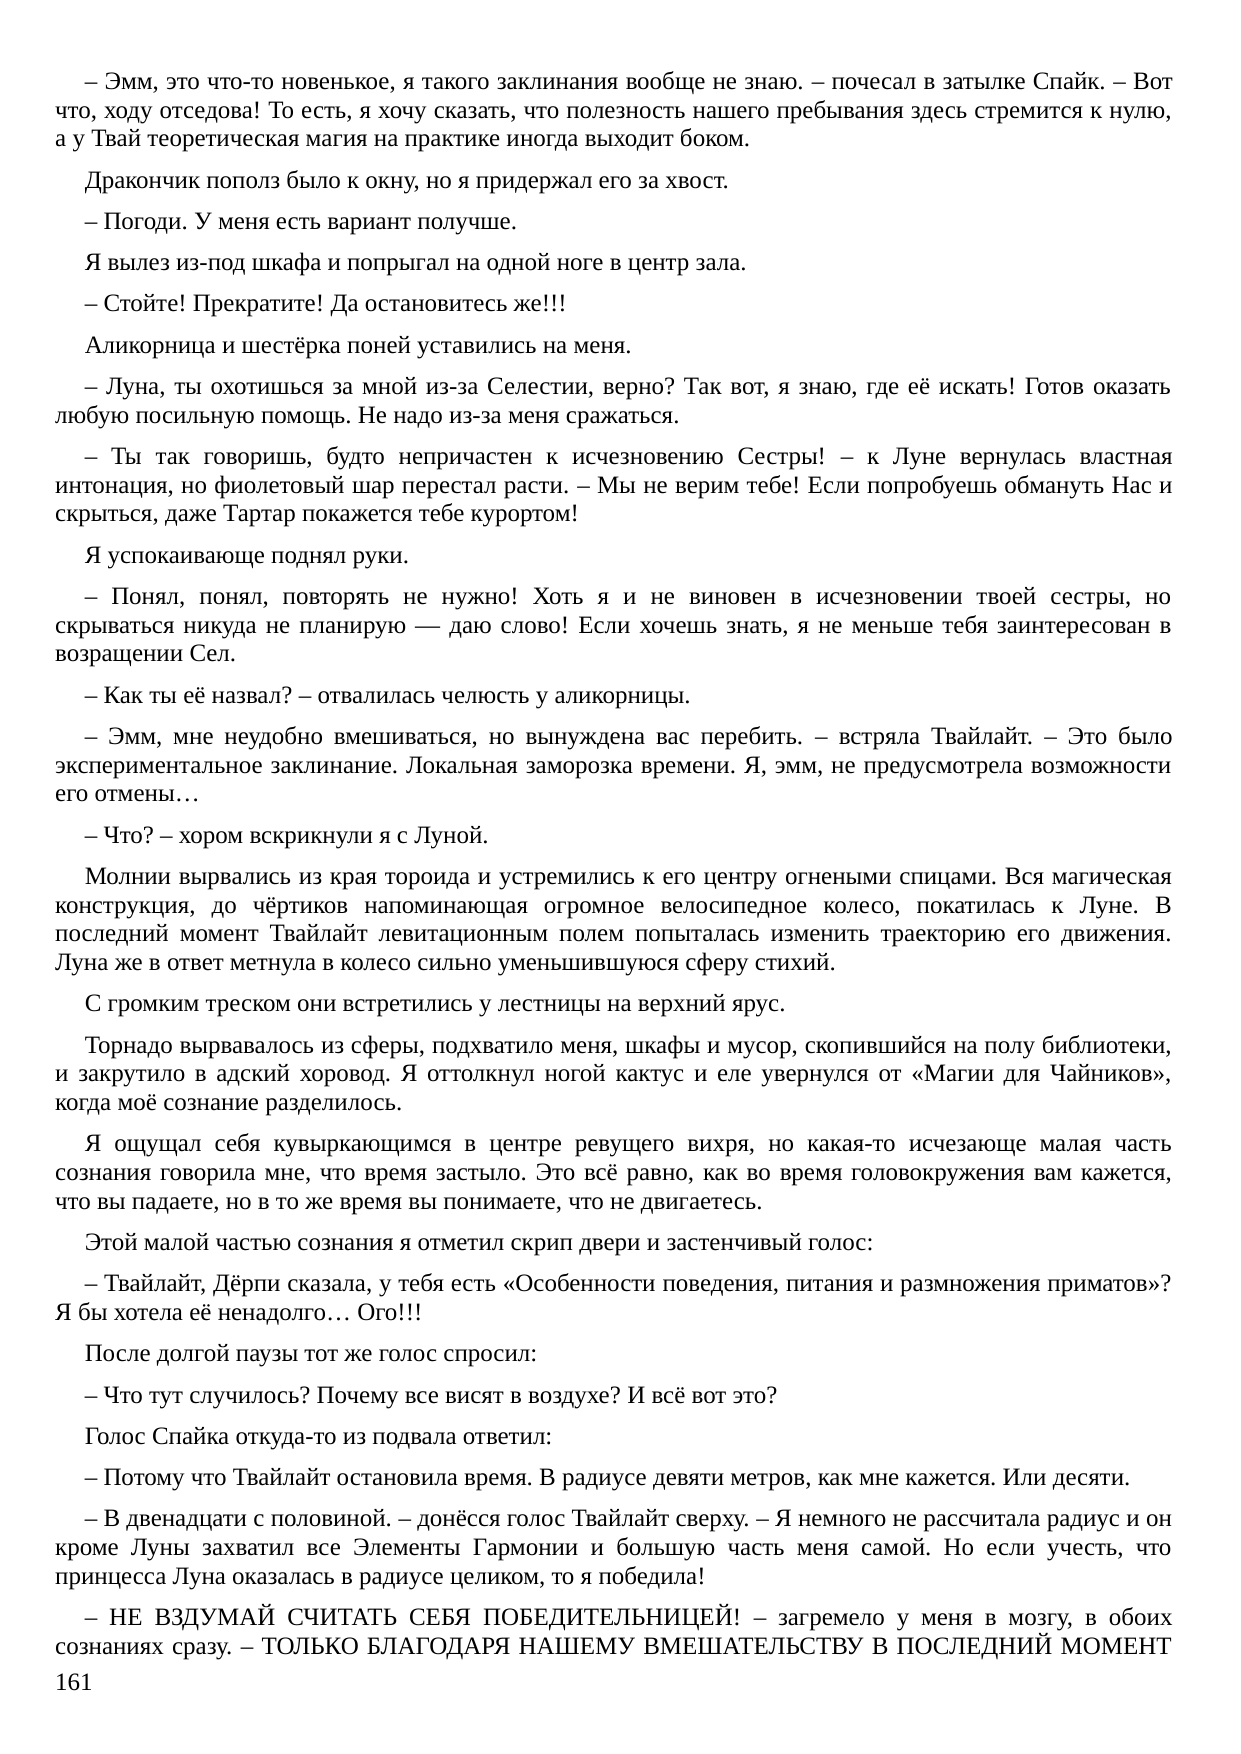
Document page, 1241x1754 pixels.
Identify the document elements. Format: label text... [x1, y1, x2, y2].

text Голос Спайка откуда-то из подвала ответил: [55, 1421, 1173, 1450]
text – Эмм, мне неудобно вмешиваться, но вынуждена вас перебить. – встряла Твайлайт. – Это было экспериментальное заклинание. Локальная заморозка времени. Я, эмм, не предусмотрела возможности его отмены… [55, 721, 1173, 807]
text – Что? – хором вскрикнули я с Луной. [55, 820, 1173, 848]
text – Луна, ты охотишься за мной из-за Селестии, верно? Так вот, я знаю, где её искать! Готов оказать любую посильную помощь. Не надо из-за меня сражаться. [55, 371, 1173, 428]
text – Ты так говоришь, будто непричастен к исчезновению Сестры! – к Луне вернулась властная интонация, но фиолетовый шар перестал расти. – Мы не верим тебе! Если попробуешь обмануть Нас и скрыться, даже Тартар покажется тебе курортом! [55, 441, 1173, 527]
text – Как ты её назвал? – отвалилась челюсть у аликорницы. [55, 680, 1173, 708]
text – Что тут случилось? Почему все висят в воздухе? И всё вот это? [55, 1380, 1173, 1408]
text – Стойте! Прекратите! Да остановитесь же!!! [55, 288, 1173, 317]
text Я успокаивающе поднял руки. [55, 540, 1173, 568]
text Дракончик пополз было к окну, но я придержал его за хвост. [55, 165, 1173, 193]
text Торнадо вырвавалось из сферы, подхватило меня, шкафы и мусор, скопившийся на полу библиотеки, и закрутило в адский хоровод. Я оттолкнул ногой кактус и еле увернулся от «Магии для Чайников», когда моё сознание разделилось. [55, 1030, 1173, 1116]
text – Потому что Твайлайт остановила время. В радиусе девяти метров, как мне кажется. Или десяти. [55, 1462, 1173, 1491]
text Этой малой частью сознания я отметил скрип двери и застенчивый голос: [55, 1227, 1173, 1256]
text – НЕ ВЗДУМАЙ СЧИТАТЬ СЕБЯ ПОБЕДИТЕЛЬНИЦЕЙ! – загремело у меня в мозгу, в обоих сознаниях сразу. – ТОЛЬКО БЛАГОДАРЯ НАШЕМУ ВМЕШАТЕЛЬСТВУ В ПОСЛЕДНИЙ МОМЕНТ [55, 1602, 1173, 1660]
text Молнии вырвались из края тороида и устремились к его центру огнеными спицами. Вся магическая конструкция, до чёртиков напоминающая огромное велосипедное колесо, покатилась к Луне. В последний момент Твайлайт левитационным полем попыталась изменить траекторию его движения. Луна же в ответ метнула в колесо сильно уменьшившуюся сферу стихий. [55, 861, 1173, 976]
text – В двенадцати с половиной. – донёсся голос Твайлайт сверху. – Я немного не рассчитала радиус и он кроме Луны захватил все Элементы Гармонии и большую часть меня самой. Но если учесть, что принцесса Луна оказалась в радиусе целиком, то я победила! [55, 1503, 1173, 1590]
text Аликорница и шестёрка поней уставились на меня. [55, 330, 1173, 358]
text – Понял, понял, повторять не нужно! Хоть я и не виновен в исчезновении твоей сестры, но скрываться никуда не планирую — даю слово! Если хочешь знать, я не меньше тебя заинтересован в возращении Сел. [55, 581, 1173, 667]
text – Твайлайт, Дёрпи сказала, у тебя есть «Особенности поведения, питания и размножения приматов»? Я бы хотела её ненадолго… Ого!!! [55, 1268, 1173, 1326]
text – Погоди. У меня есть вариант получше. [55, 206, 1173, 235]
text После долгой паузы тот же голос спросил: [55, 1338, 1173, 1367]
text С громким треском они встретились у лестницы на верхний ярус. [55, 988, 1173, 1017]
text – Эмм, это что-то новенькое, я такого заклинания вообще не знаю. – почесал в затылке Спайк. – Вот что, ходу отседова! То есть, я хочу сказать, что полезность нашего пребывания здесь стремится к нулю, а у Твай теоретическая магия на практике иногда выходит боком. [55, 66, 1173, 152]
text Я ощущал себя кувыркающимся в центре ревущего вихря, но какая-то исчезающе малая часть сознания говорила мне, что время застыло. Это всё равно, как во время головокружения вам кажется, что вы падаете, но в то же время вы понимаете, что не двигаетесь. [55, 1128, 1173, 1215]
text Я вылез из-под шкафа и попрыгал на одной ноге в центр зала. [55, 247, 1173, 276]
